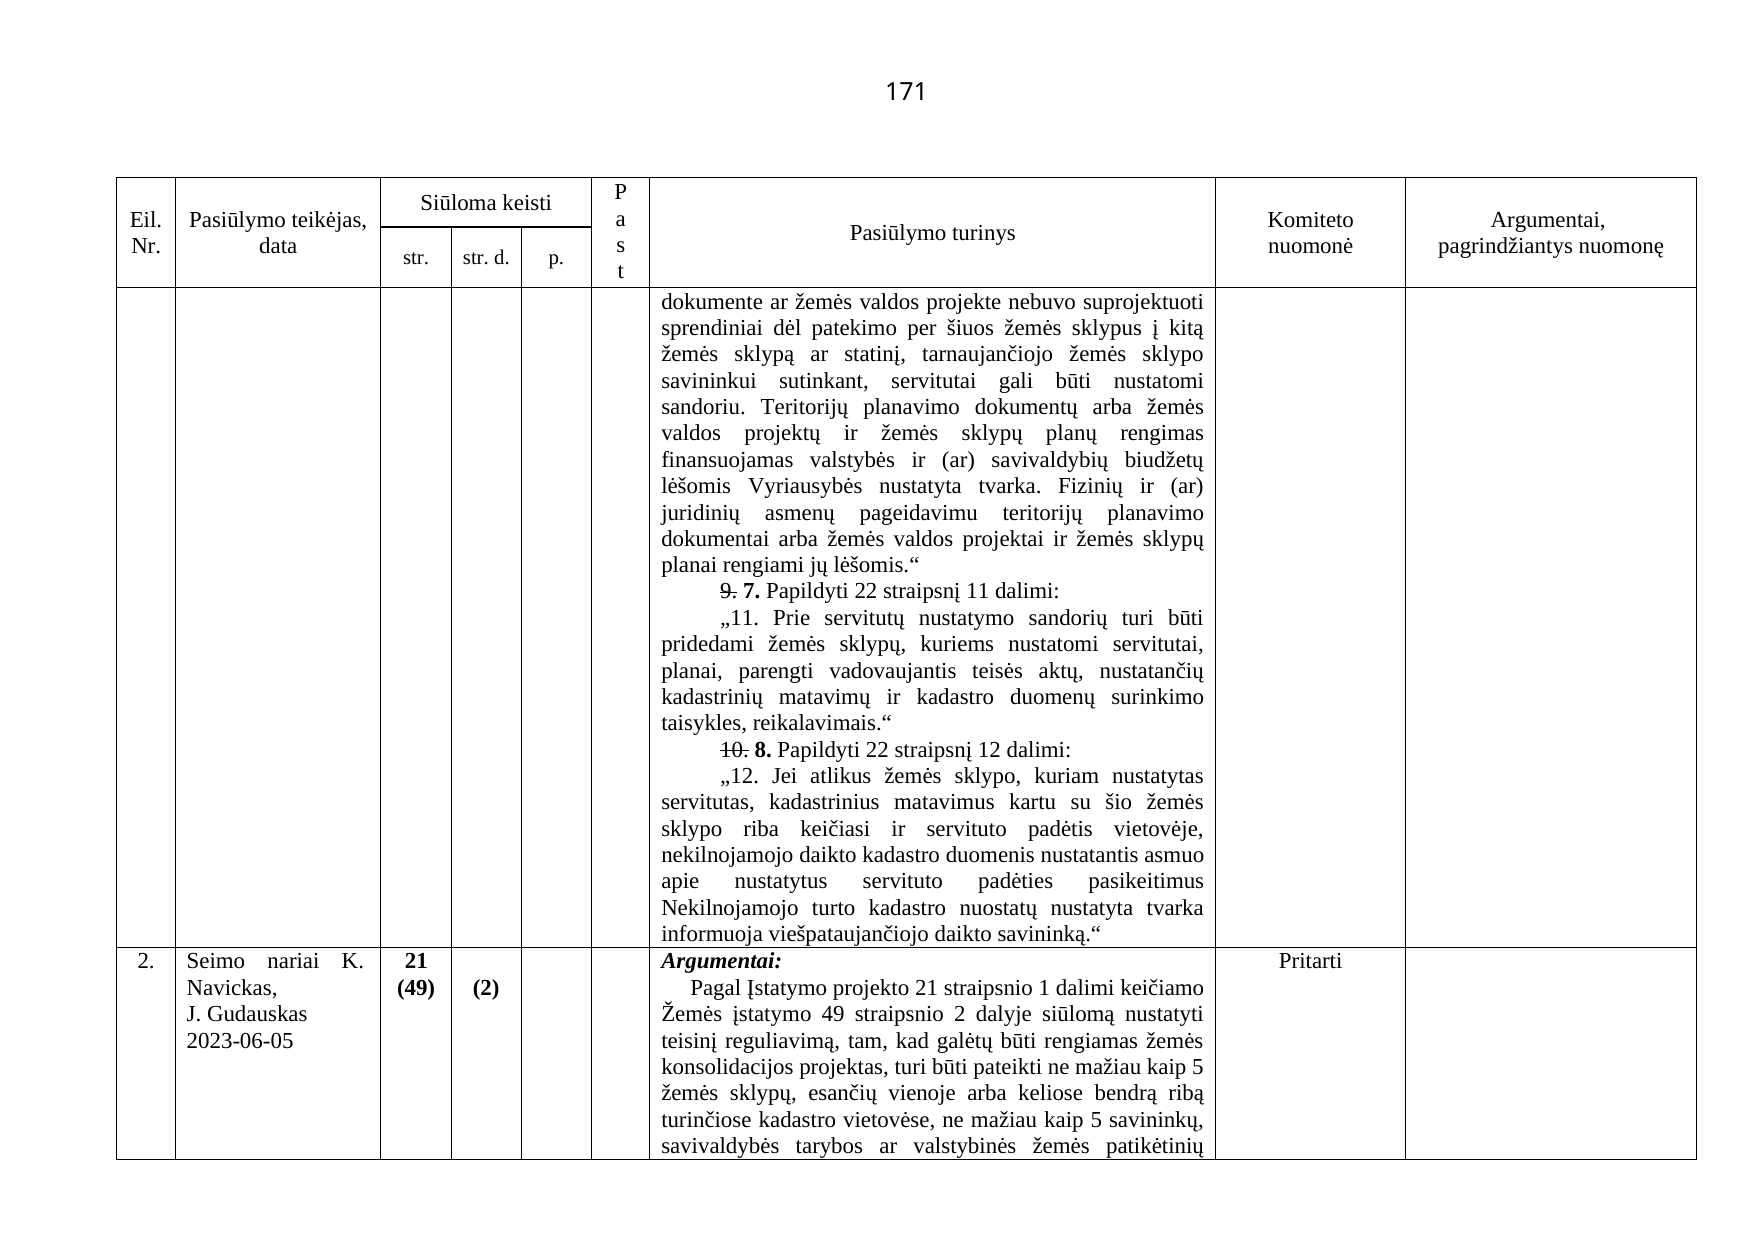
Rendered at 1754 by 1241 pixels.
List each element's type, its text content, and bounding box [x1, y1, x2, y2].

table_cell [522, 948, 591, 1158]
table_cell dokumente ar žemės valdos projekte nebuvo suprojektuoti sprendiniai dėl patekimo per šiuos žemės sklypus į kitą žemės sklypą ar statinį, tarnaujančiojo žemės sklypo savininkui sutinkant, servitutai gali būti nustatomi sandoriu. Teritorijų planavimo dokumentų arba žemės valdos projektų ir žemės sklypų planų rengimas finansuojamas valstybės ir (ar) savivaldybių biudžetų lėšomis Vyriausybės nustatyta tvarka. Fizinių ir (ar) juridinių asmenų pageidavimu teritorijų planavimo dokumentai arba žemės valdos projektai ir žemės sklypų planai rengiami jų lėšomis.“ 9. 7. Papildyti 22 straipsnį 11 dalimi: „11. Prie servitutų nustatymo sandorių turi būti pridedami žemės sklypų, kuriems nustatomi servitutai, planai, parengti vadovaujantis teisės aktų, nustatančių kadastrinių matavimų ir kadastro duomenų surinkimo taisykles, reikalavimais.“ 10. 8. Papildyti 22 straipsnį 12 dalimi: „12. Jei atlikus žemės sklypo, kuriam nustatytas servitutas, kadastrinius matavimus kartu su šio žemės sklypo riba keičiasi ir servituto padėtis vietovėje, nekilnojamojo daikto kadastro duomenis nustatantis asmuo apie nustatytus servituto padėties pasikeitimus Nekilnojamojo turto kadastro nuostatų nustatyta tvarka informuoja viešpataujančiojo daikto savininką.“ [650, 288, 1215, 947]
table_cell [452, 288, 521, 947]
table_header Eil. Nr. [117, 178, 175, 287]
table_header Siūloma keisti [381, 178, 591, 226]
table_cell str. d. [452, 228, 521, 287]
table_header Pasiūlymo teikėjas, data [176, 178, 380, 287]
table_header Pasiūlymo turinys [650, 178, 1215, 287]
table_cell [117, 288, 175, 947]
table_cell [522, 288, 591, 947]
table_cell Pritarti [1216, 948, 1405, 1158]
table_header Argumentai, pagrindžiantys nuomonę [1406, 178, 1696, 287]
table_cell [1216, 288, 1405, 947]
table_header Komiteto nuomonė [1216, 178, 1405, 287]
table_cell (2) [452, 948, 521, 1158]
table_cell 21 (49) [381, 948, 451, 1158]
table_cell [381, 288, 451, 947]
table_cell [176, 288, 380, 947]
table_cell p. [522, 228, 591, 287]
table_cell 2. [117, 948, 175, 1158]
table_cell Seimo nariai K. Navickas, J. Gudauskas 2023-06-05 [176, 948, 380, 1158]
table_cell str. [381, 228, 451, 287]
table_cell Argumentai: Pagal Įstatymo projekto 21 straipsnio 1 dalimi keičiamo Žemės įstatymo 49 straipsnio 2 dalyje siūlomą nustatyti teisinį reguliavimą, tam, kad galėtų būti rengiamas žemės konsolidacijos projektas, turi būti pateikti ne mažiau kaip 5 žemės sklypų, esančių vienoje arba keliose bendrą ribą turinčiose kadastro vietovėse, ne mažiau kaip 5 savininkų, savivaldybės tarybos ar valstybinės žemės patikėtinių [650, 948, 1215, 1158]
table_cell [592, 948, 649, 1158]
table_header Pastabos [592, 178, 649, 287]
table_cell [1406, 288, 1696, 947]
table_cell [592, 288, 649, 947]
table_cell [1406, 948, 1696, 1158]
